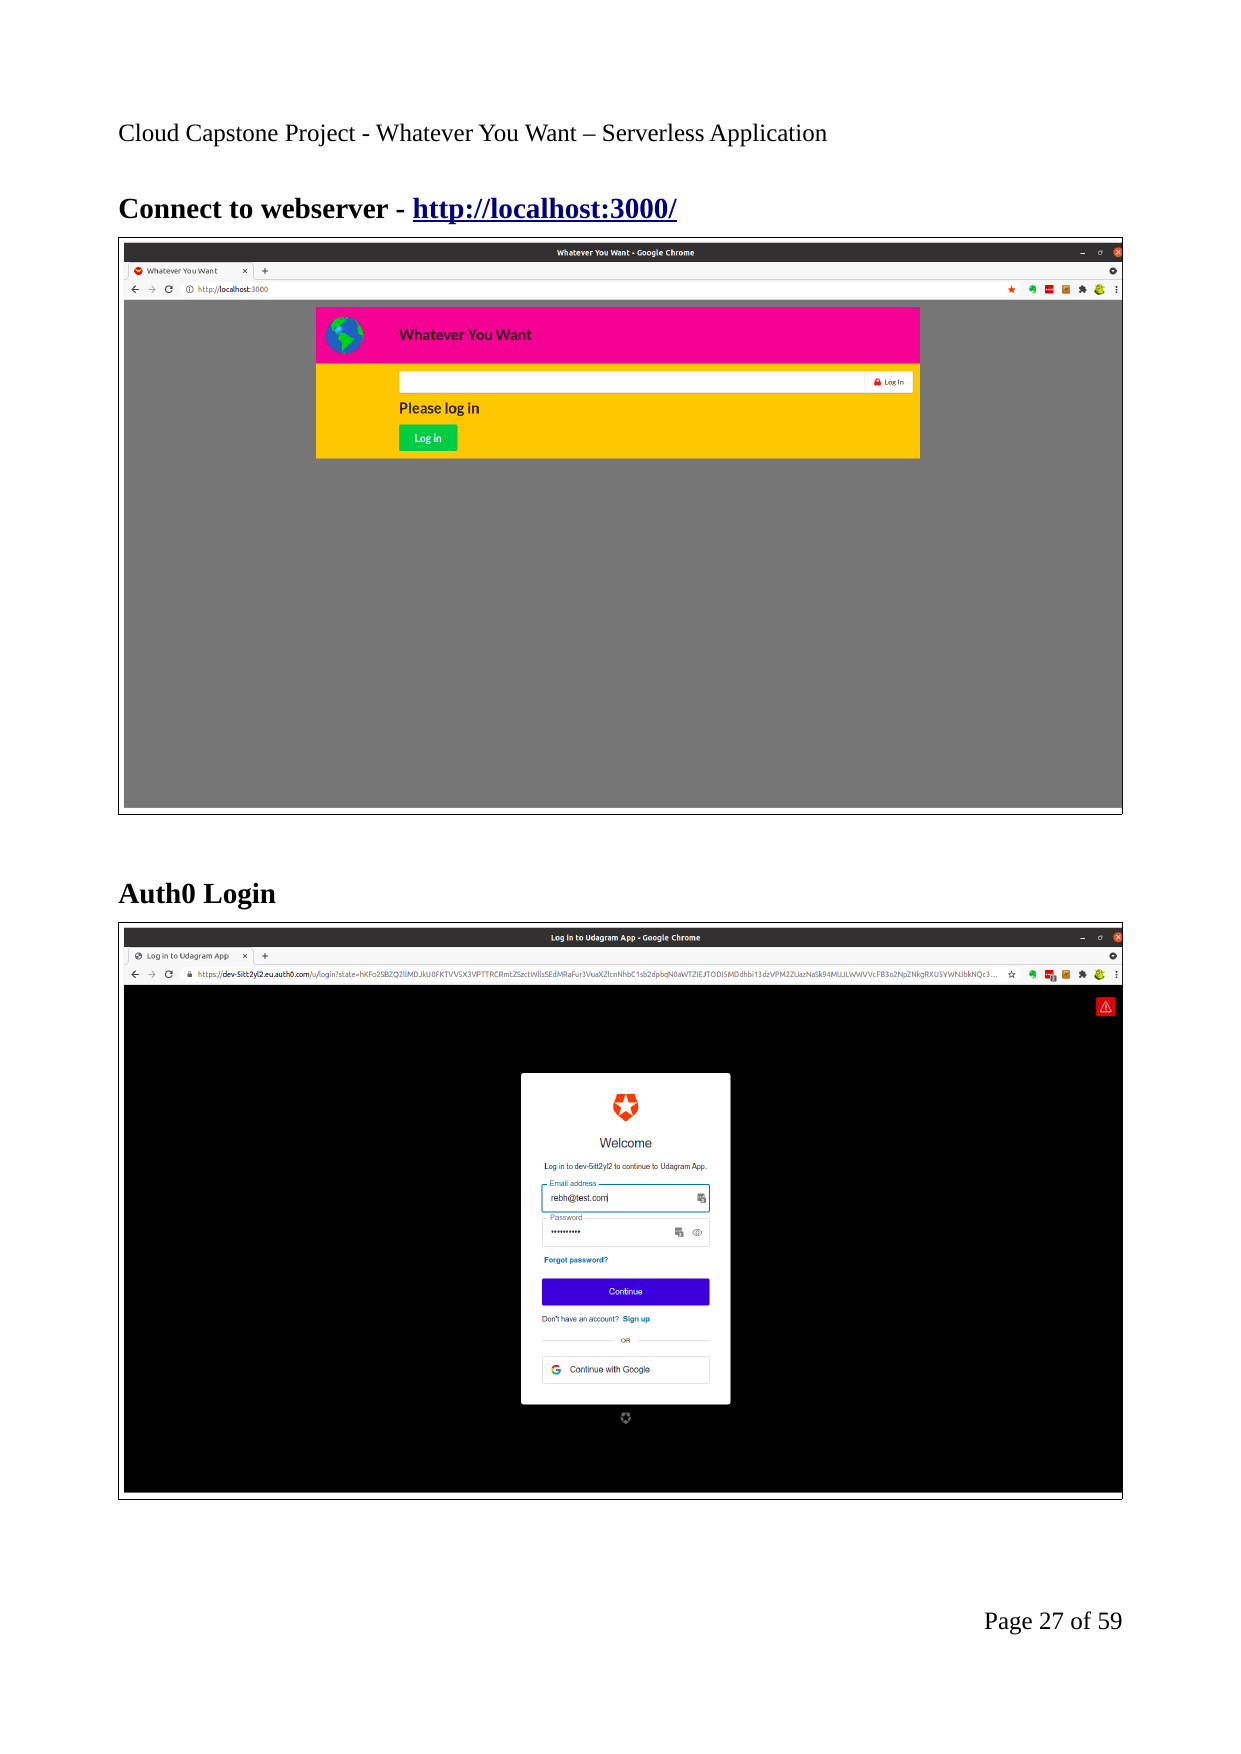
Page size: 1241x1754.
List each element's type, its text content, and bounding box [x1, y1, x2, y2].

picture [123, 242, 1123, 808]
subtitle Connect to webserver - http://localhost:3000/ [118, 191, 1122, 224]
table_header [119, 238, 1122, 814]
subtitle Auth0 Login [118, 876, 1122, 909]
picture [123, 927, 1123, 1493]
table_header [119, 923, 1122, 1499]
